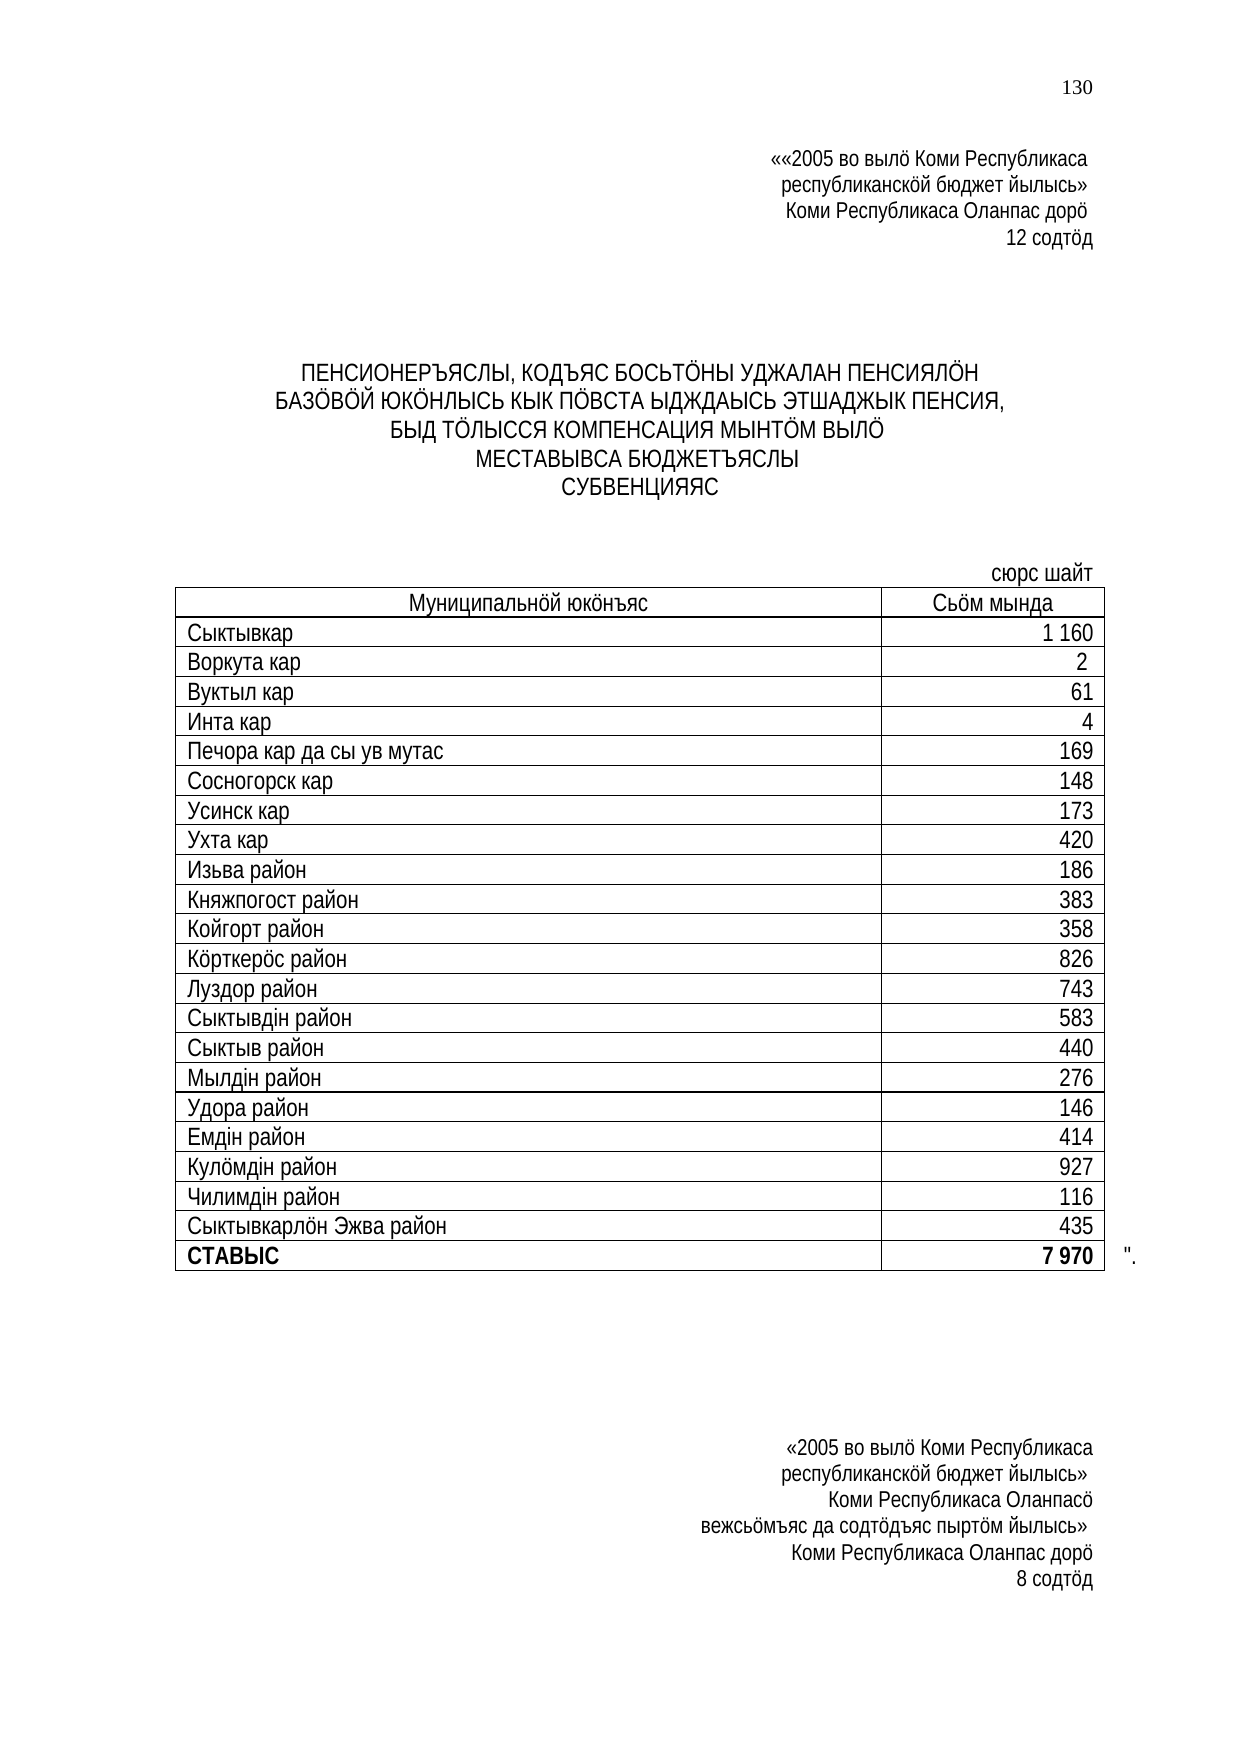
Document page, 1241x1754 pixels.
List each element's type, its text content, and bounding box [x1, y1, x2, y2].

table_cell [1105, 735, 1148, 765]
table_cell [1105, 616, 1148, 646]
table_cell Луздор район [176, 974, 881, 1002]
table_cell Печора кар да сы ув мутас [176, 736, 881, 765]
text вежсьöмъяс да содтöдъяс пыртöм йылысь» [187, 1512, 1093, 1539]
text БАЗÖВÖЙ ЮКÖНЛЫСЬ КЫК ПÖВСТА ЫДЖДАЫСЬ ЭТШАДЖЫК ПЕНСИЯ, [187, 386, 1093, 415]
table_cell Инта кар [176, 707, 881, 735]
table_cell 420 [882, 825, 1104, 854]
table_cell Изьва район [176, 855, 881, 884]
table_cell Усинск кар [176, 796, 881, 824]
table_cell [1105, 1151, 1148, 1181]
text республиканскöй бюджет йылысь» [187, 171, 1093, 197]
table_cell Сыктывдiн район [176, 1004, 881, 1032]
table_cell Мылдiн район [176, 1063, 881, 1091]
text республиканскöй бюджет йылысь» [187, 1460, 1093, 1486]
text 8 содтöд [187, 1565, 1093, 1592]
table_cell Кöрткерöс район [176, 944, 881, 973]
table_cell 440 [882, 1033, 1104, 1062]
table_cell 1 160 [882, 618, 1104, 646]
table_cell 4 [882, 707, 1104, 735]
table_cell 826 [882, 944, 1104, 973]
table_cell 148 [882, 766, 1104, 794]
text ПЕНСИОНЕРЪЯСЛЫ, КОДЪЯС БОСЬТÖНЫ УДЖАЛАН ПЕНСИЯЛÖН [187, 358, 1093, 386]
table_cell [1105, 795, 1148, 824]
table_cell [1105, 1003, 1148, 1032]
table_cell 61 [882, 677, 1104, 706]
table_cell 583 [882, 1004, 1104, 1032]
table_cell [1105, 1181, 1148, 1210]
text Коми Республикаса Оланпас дорö [187, 1539, 1093, 1565]
table_cell ". [1105, 1240, 1148, 1269]
table_cell [1105, 1032, 1148, 1062]
table_header Сьöм мында [882, 588, 1104, 616]
table_cell [1105, 824, 1148, 854]
table_cell Воркута кар [176, 647, 881, 676]
text «2005 во вылö Коми Республикаса [187, 1433, 1093, 1460]
table_cell Кулöмдiн район [176, 1152, 881, 1181]
table_cell 7 970 [882, 1241, 1104, 1269]
table_cell [1105, 913, 1148, 943]
table_cell [1105, 943, 1148, 973]
table_cell 927 [882, 1152, 1104, 1181]
table_cell [1105, 854, 1148, 884]
table_cell Сыктывкарлöн Эжва район [176, 1211, 881, 1240]
table_cell Койгорт район [176, 914, 881, 943]
table_cell 743 [882, 974, 1104, 1002]
table_cell 2 [882, 647, 1104, 676]
table_cell Ухта кар [176, 825, 881, 854]
table_cell [1105, 765, 1148, 794]
table_cell Емдiн район [176, 1122, 881, 1151]
text Коми Республикаса Оланпас дорö [187, 197, 1093, 223]
table_cell [1105, 1210, 1148, 1240]
table_cell 173 [882, 796, 1104, 824]
text БЫД ТÖЛЫССЯ КОМПЕНСАЦИЯ МЫНТÖМ ВЫЛÖ [187, 415, 1093, 443]
table_cell 435 [882, 1211, 1104, 1240]
table_cell 186 [882, 855, 1104, 884]
table_cell Сыктыв район [176, 1033, 881, 1062]
table_cell СТАВЫС [176, 1241, 881, 1269]
table_cell 383 [882, 885, 1104, 913]
text 12 содтöд [187, 223, 1093, 250]
table_header [1105, 587, 1148, 616]
table_cell Вуктыл кар [176, 677, 881, 706]
table_cell 276 [882, 1063, 1104, 1091]
table_cell [1105, 884, 1148, 913]
table_cell [1105, 706, 1148, 735]
table_cell [1105, 1062, 1148, 1091]
text ««2005 во вылö Коми Республикаса [187, 144, 1093, 171]
table_cell Княжпогост район [176, 885, 881, 913]
table_cell [1105, 1121, 1148, 1151]
table_cell Сосногорск кар [176, 766, 881, 794]
table_cell 116 [882, 1182, 1104, 1210]
text СУБВЕНЦИЯЯС [187, 472, 1093, 501]
table_cell [1105, 646, 1148, 676]
table_cell [1105, 1091, 1148, 1121]
text Коми Республикаса Оланпасö [187, 1486, 1093, 1512]
table_cell Сыктывкар [176, 618, 881, 646]
table_cell Удора район [176, 1093, 881, 1121]
text сюрс шайт [187, 558, 1093, 587]
table_cell 146 [882, 1093, 1104, 1121]
table_cell Чилимдiн район [176, 1182, 881, 1210]
table_cell 169 [882, 736, 1104, 765]
table_cell [1105, 973, 1148, 1002]
table_cell 358 [882, 914, 1104, 943]
table_cell [1105, 676, 1148, 706]
table_cell 414 [882, 1122, 1104, 1151]
table_header Муниципальнöй юкöнъяс [176, 588, 881, 616]
text МЕСТАВЫВСА БЮДЖЕТЪЯСЛЫ [187, 443, 1093, 472]
